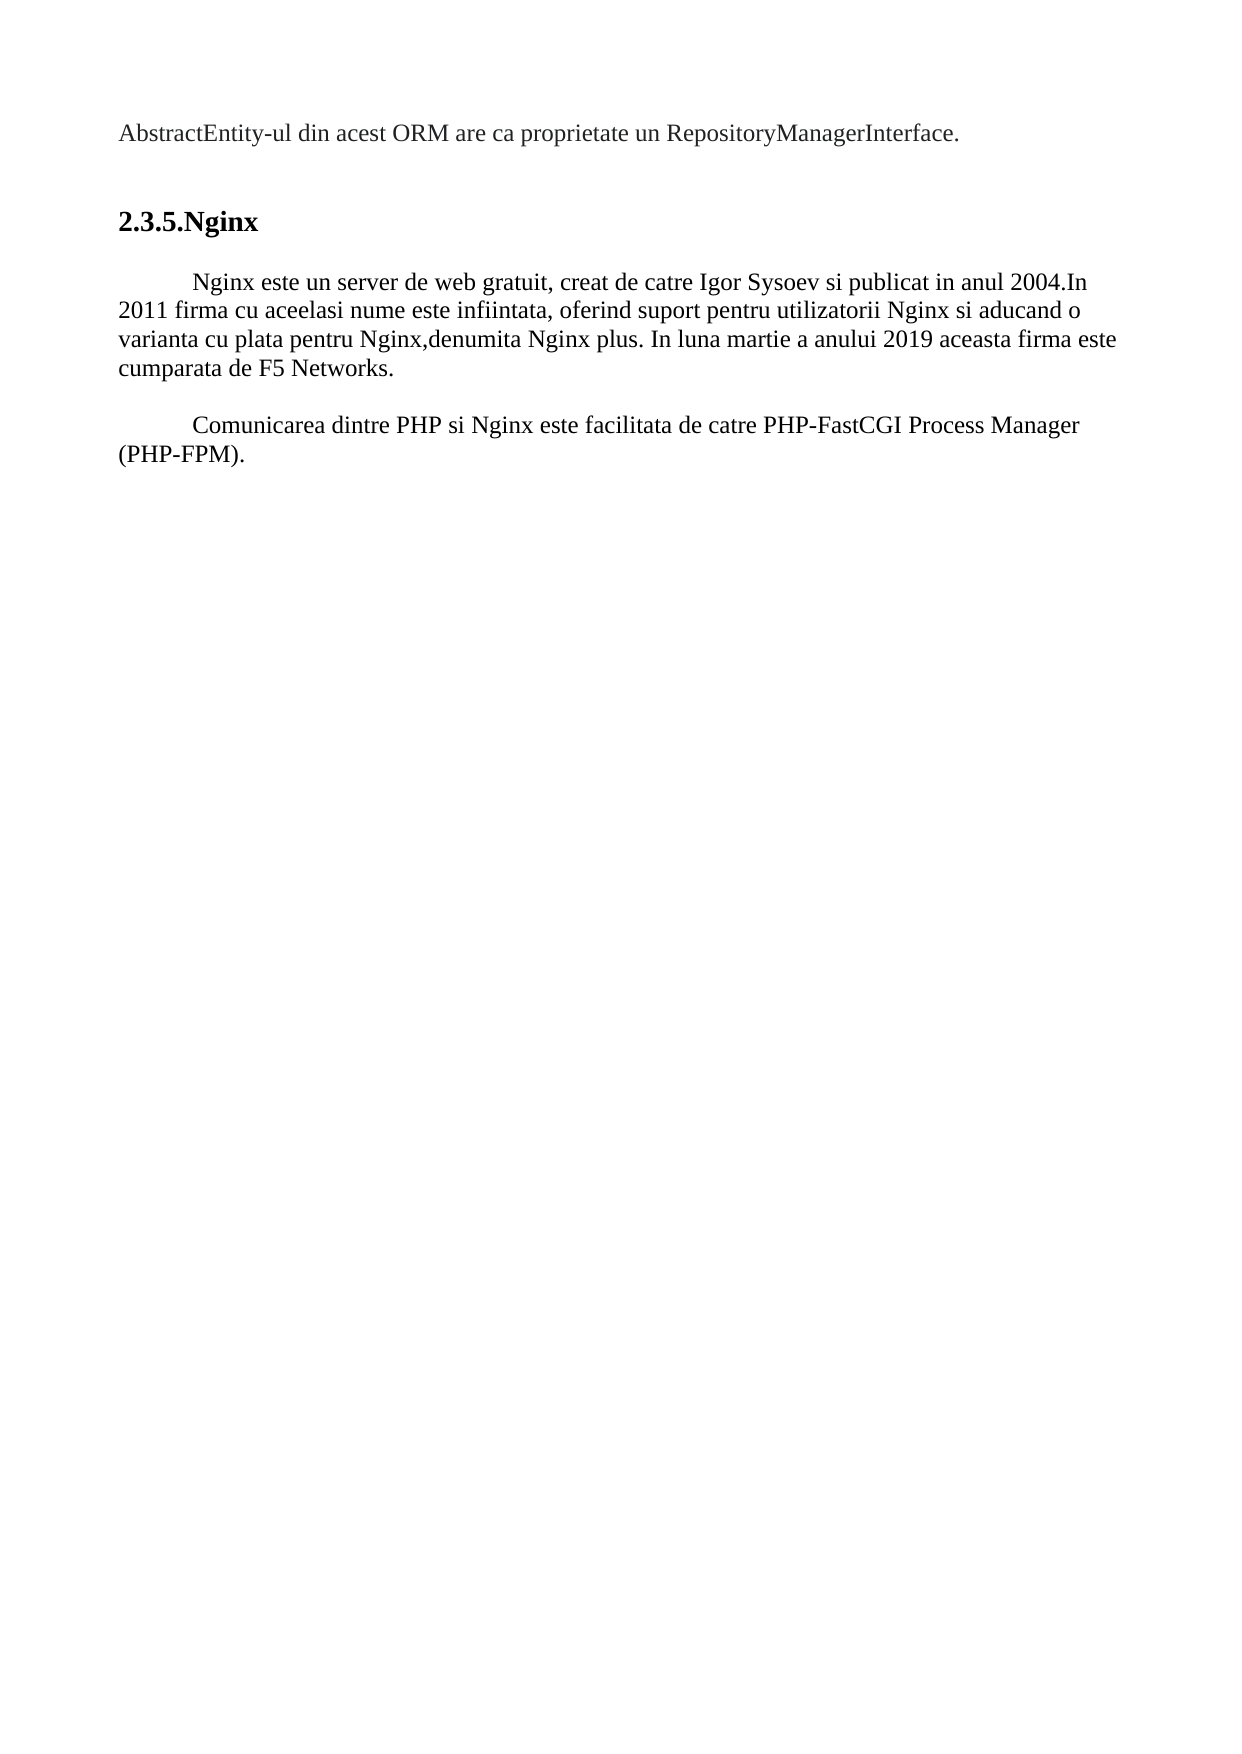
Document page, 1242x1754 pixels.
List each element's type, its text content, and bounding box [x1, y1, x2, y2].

text Comunicarea dintre PHP si Nginx este facilitata de catre PHP-FastCGI Process Manager (PHP-FPM). [118, 410, 1124, 468]
text AbstractEntity-ul din acest ORM are ca proprietate un RepositoryManagerInterface. [118, 118, 1124, 147]
text 2.3.5.Nginx [118, 204, 1124, 238]
text Nginx este un server de web gratuit, creat de catre Igor Sysoev si publicat in anul 2004.In 2011 firma cu aceelasi nume este infiintata, oferind suport pentru utilizatorii Nginx si aducand o varianta cu plata pentru Nginx,denumita Nginx plus. In luna martie a anului 2019 aceasta firma este cumparata de F5 Networks. [118, 267, 1124, 382]
